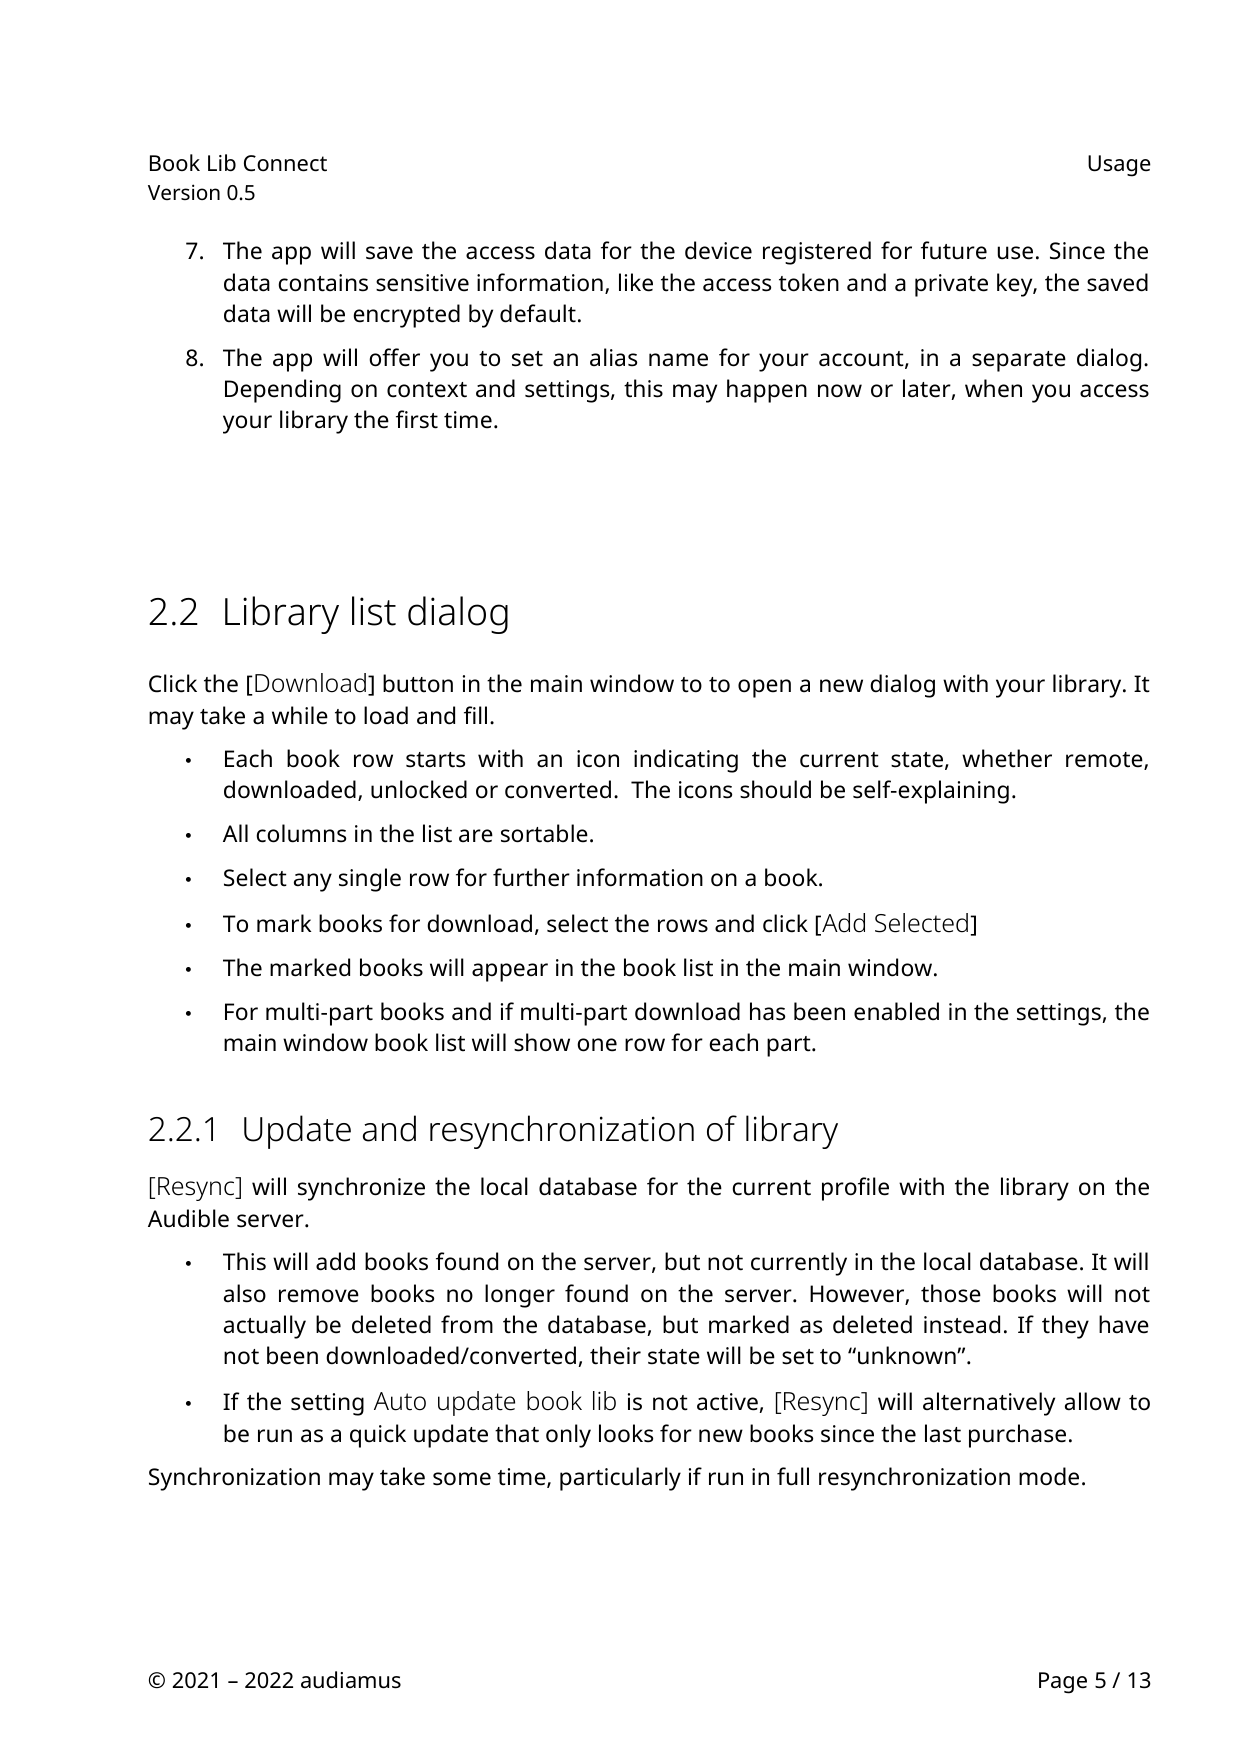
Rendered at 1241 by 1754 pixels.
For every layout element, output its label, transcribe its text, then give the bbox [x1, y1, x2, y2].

list For multi-part books and if multi-part download has been enabled in the settings, the main window book list will show one row for each part. [185, 995, 1152, 1058]
list To mark books for download, select the rows and click [Add Selected] [185, 905, 1152, 939]
list If the setting Auto update book lib is not active, [Resync] will alternatively allow to be run as a quick update that only looks for new books since the last purchase. [185, 1384, 1152, 1449]
list The app will save the access data for the device registered for future use. Since the data contains sensitive information, like the access token and a private key, the saved data will be encrypted by default. [185, 235, 1152, 329]
list Each book row starts with an icon indicating the current state, whether remote, downloaded, unlocked or converted. The icons should be self-explaining. [185, 743, 1152, 806]
list Select any single row for further information on a book. [185, 862, 1152, 893]
list The marked books will appear in the book list in the main window. [185, 952, 1152, 983]
text Click the [Download] button in the main window to to open a new dialog with your library. It may take a while to load and fill. [148, 666, 1152, 731]
list All columns in the list are sortable. [185, 818, 1152, 849]
text Synchronization may take some time, particularly if run in full resynchronization mode. [148, 1461, 1152, 1492]
text [Resync] will synchronize the local database for the current profile with the library on the Audible server. [148, 1169, 1152, 1234]
subtitle Library list dialog [148, 585, 1152, 636]
subtitle Update and resynchronization of library [148, 1106, 1152, 1151]
list The app will offer you to set an alias name for your account, in a separate dialog. Depending on context and settings, this may happen now or later, when you access your library the first time. [185, 341, 1152, 435]
list This will add books found on the server, but not currently in the local database. It will also remove books no longer found on the server. However, those books will not actually be deleted from the database, but marked as deleted instead. If they have not been downloaded/converted, their state will be set to “unknown”. [185, 1246, 1152, 1371]
